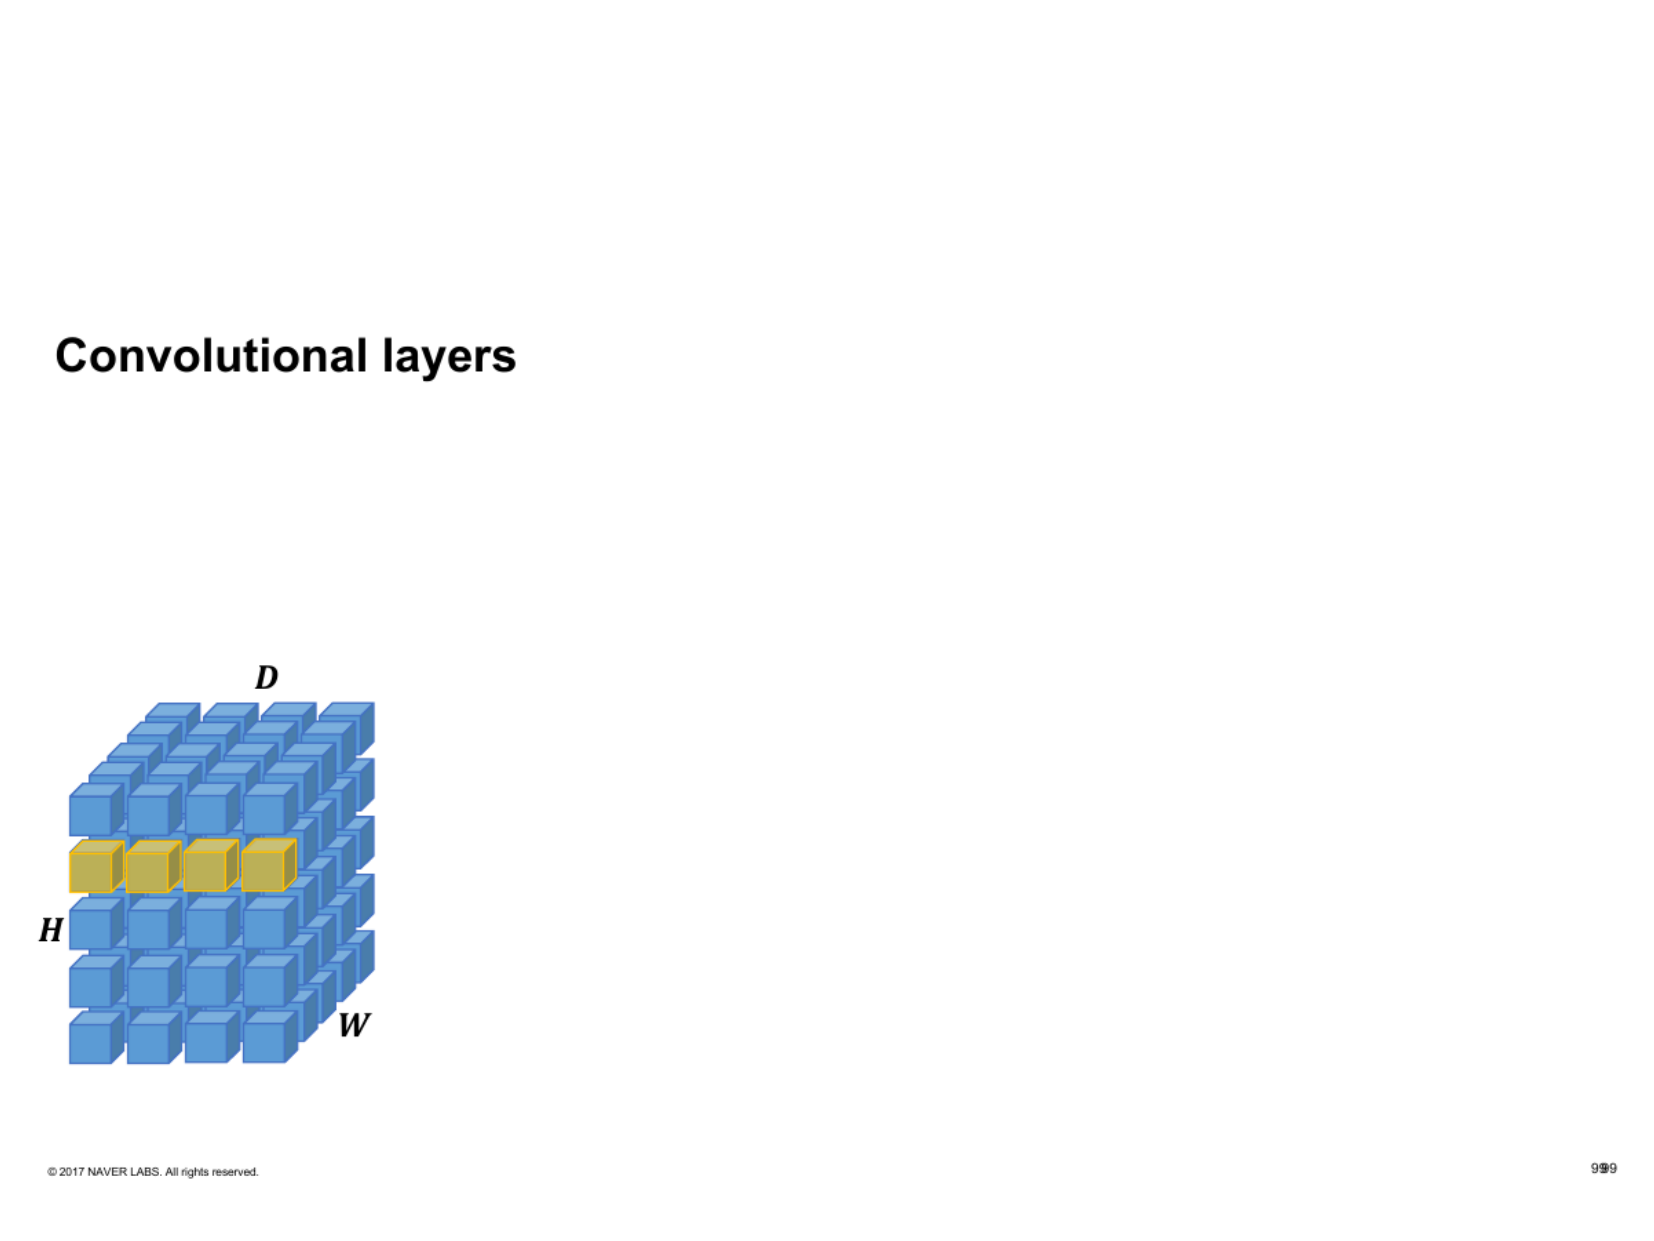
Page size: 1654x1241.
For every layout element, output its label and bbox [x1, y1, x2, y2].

picture [2, 293, 1654, 1216]
